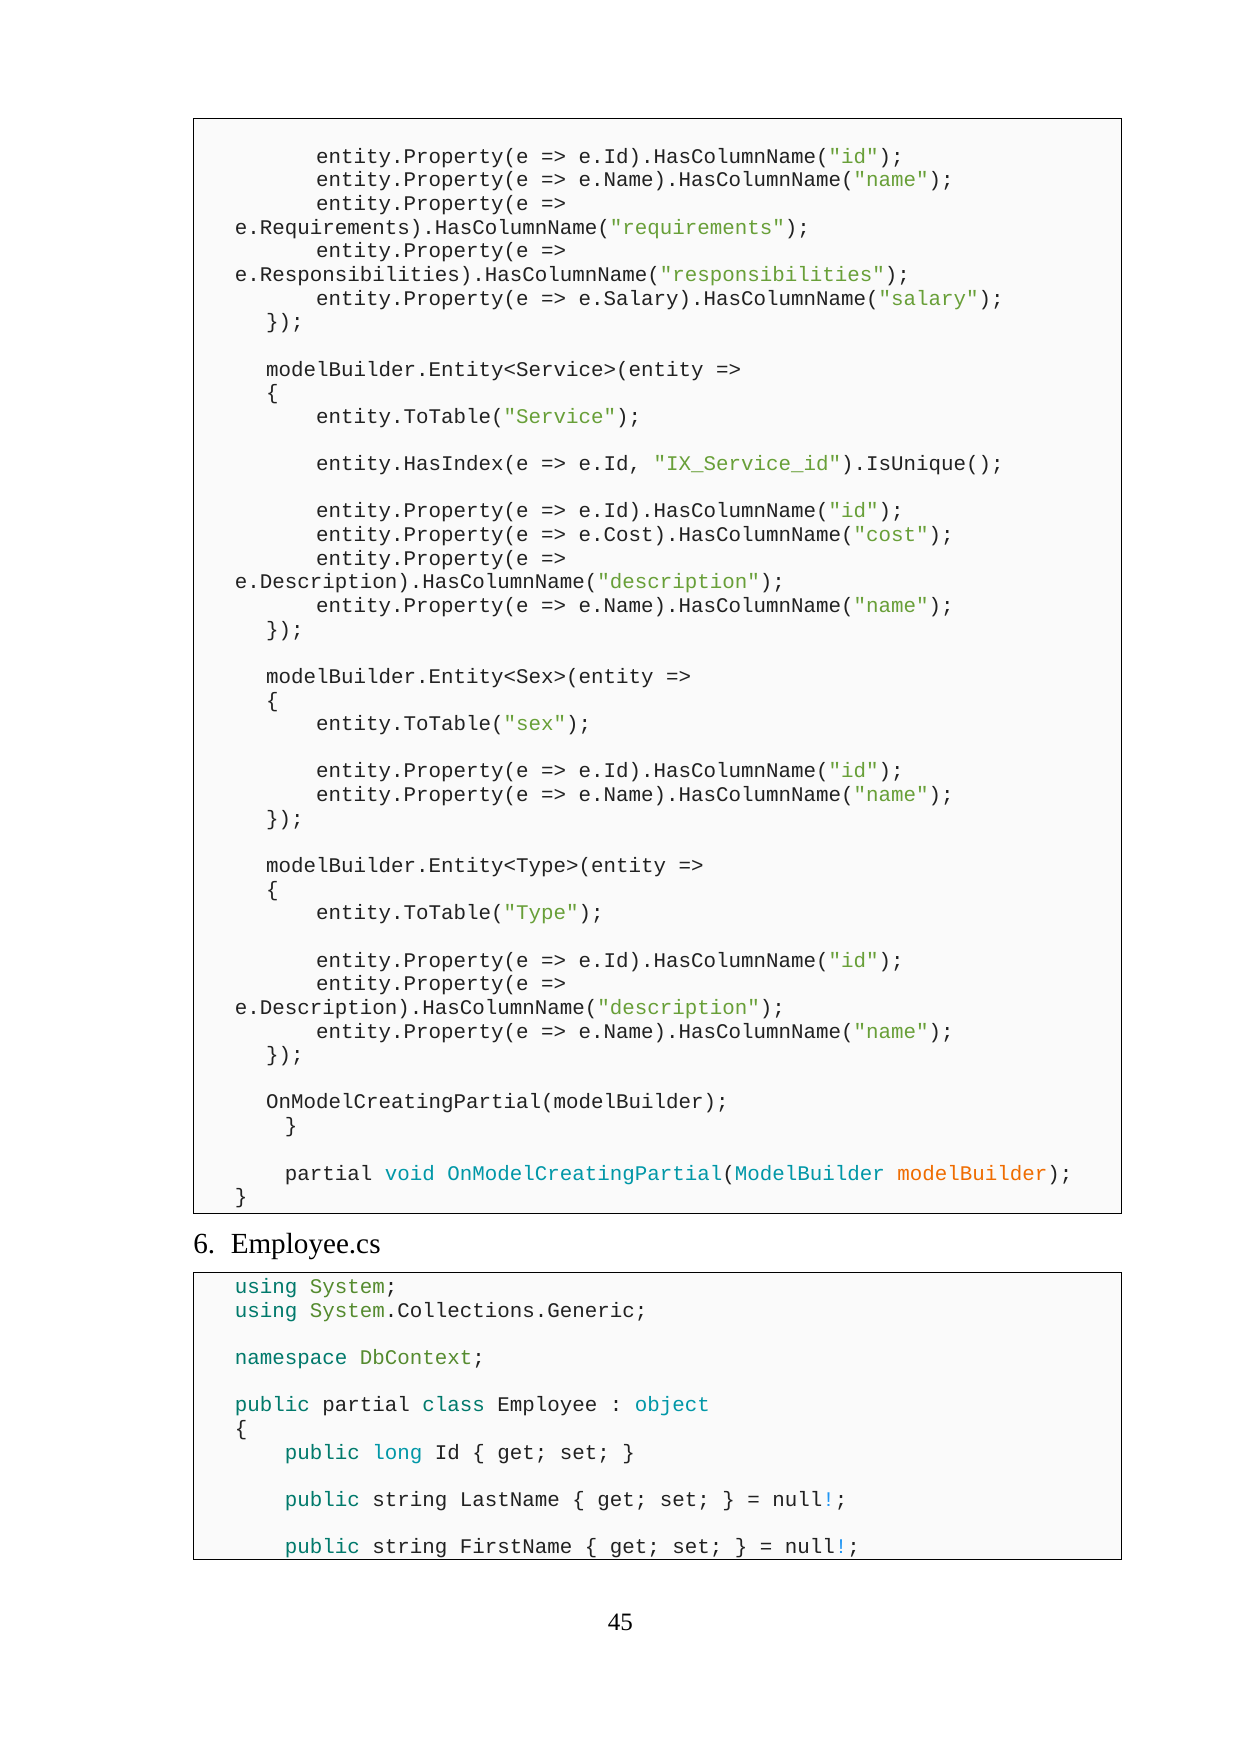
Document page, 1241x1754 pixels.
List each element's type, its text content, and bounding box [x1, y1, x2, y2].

list public partial class Employee : object [194, 1390, 1121, 1414]
list using System; [194, 1273, 1121, 1296]
list } [194, 1182, 1121, 1213]
list modelBuilder.Entity<Service>(entity => [194, 354, 1121, 378]
list partial void OnModelCreatingPartial(ModelBuilder modelBuilder); [194, 1158, 1121, 1182]
list }); [194, 307, 1121, 331]
list modelBuilder.Entity<Type>(entity => [194, 851, 1121, 875]
list entity.Property(e => e.Responsibilities).HasColumnName("responsibilities"); [194, 236, 1121, 284]
list entity.ToTable("sex"); [194, 709, 1121, 733]
list entity.Property(e => e.Name).HasColumnName("name"); [194, 165, 1121, 189]
list entity.Property(e => e.Description).HasColumnName("description"); [194, 544, 1121, 591]
list entity.HasIndex(e => e.Id, "IX_Service_id").IsUnique(); [194, 449, 1121, 473]
list entity.ToTable("Service"); [194, 402, 1121, 426]
list entity.Property(e => e.Salary).HasColumnName("salary"); [194, 284, 1121, 307]
list entity.Property(e => e.Id).HasColumnName("id"); [194, 496, 1121, 520]
list entity.ToTable("Type"); [194, 898, 1121, 922]
list { [194, 378, 1121, 402]
list } [194, 1111, 1121, 1135]
list entity.Property(e => e.Name).HasColumnName("name"); [194, 1017, 1121, 1040]
list }); [194, 615, 1121, 638]
list using System.Collections.Generic; [194, 1296, 1121, 1319]
list entity.Property(e => e.Id).HasColumnName("id"); [194, 757, 1121, 780]
list entity.Property(e => e.Description).HasColumnName("description"); [194, 969, 1121, 1017]
list modelBuilder.Entity<Sex>(entity => [194, 662, 1121, 686]
list public string LastName { get; set; } = null!; [194, 1485, 1121, 1509]
list { [194, 686, 1121, 709]
list entity.Property(e => e.Cost).HasColumnName("cost"); [194, 520, 1121, 544]
list entity.Property(e => e.Id).HasColumnName("id"); [194, 946, 1121, 969]
list entity.Property(e => e.Id).HasColumnName("id"); [194, 142, 1121, 165]
list }); [194, 804, 1121, 827]
list public long Id { get; set; } [194, 1438, 1121, 1461]
list Employee.cs [193, 1226, 1122, 1260]
list { [194, 875, 1121, 898]
list OnModelCreatingPartial(modelBuilder); [194, 1088, 1121, 1111]
list entity.Property(e => e.Requirements).HasColumnName("requirements"); [194, 189, 1121, 236]
list entity.Property(e => e.Name).HasColumnName("name"); [194, 591, 1121, 615]
list }); [194, 1040, 1121, 1064]
list namespace DbContext; [194, 1343, 1121, 1367]
list { [194, 1414, 1121, 1438]
list public string FirstName { get; set; } = null!; [194, 1532, 1121, 1559]
list entity.Property(e => e.Name).HasColumnName("name"); [194, 780, 1121, 804]
